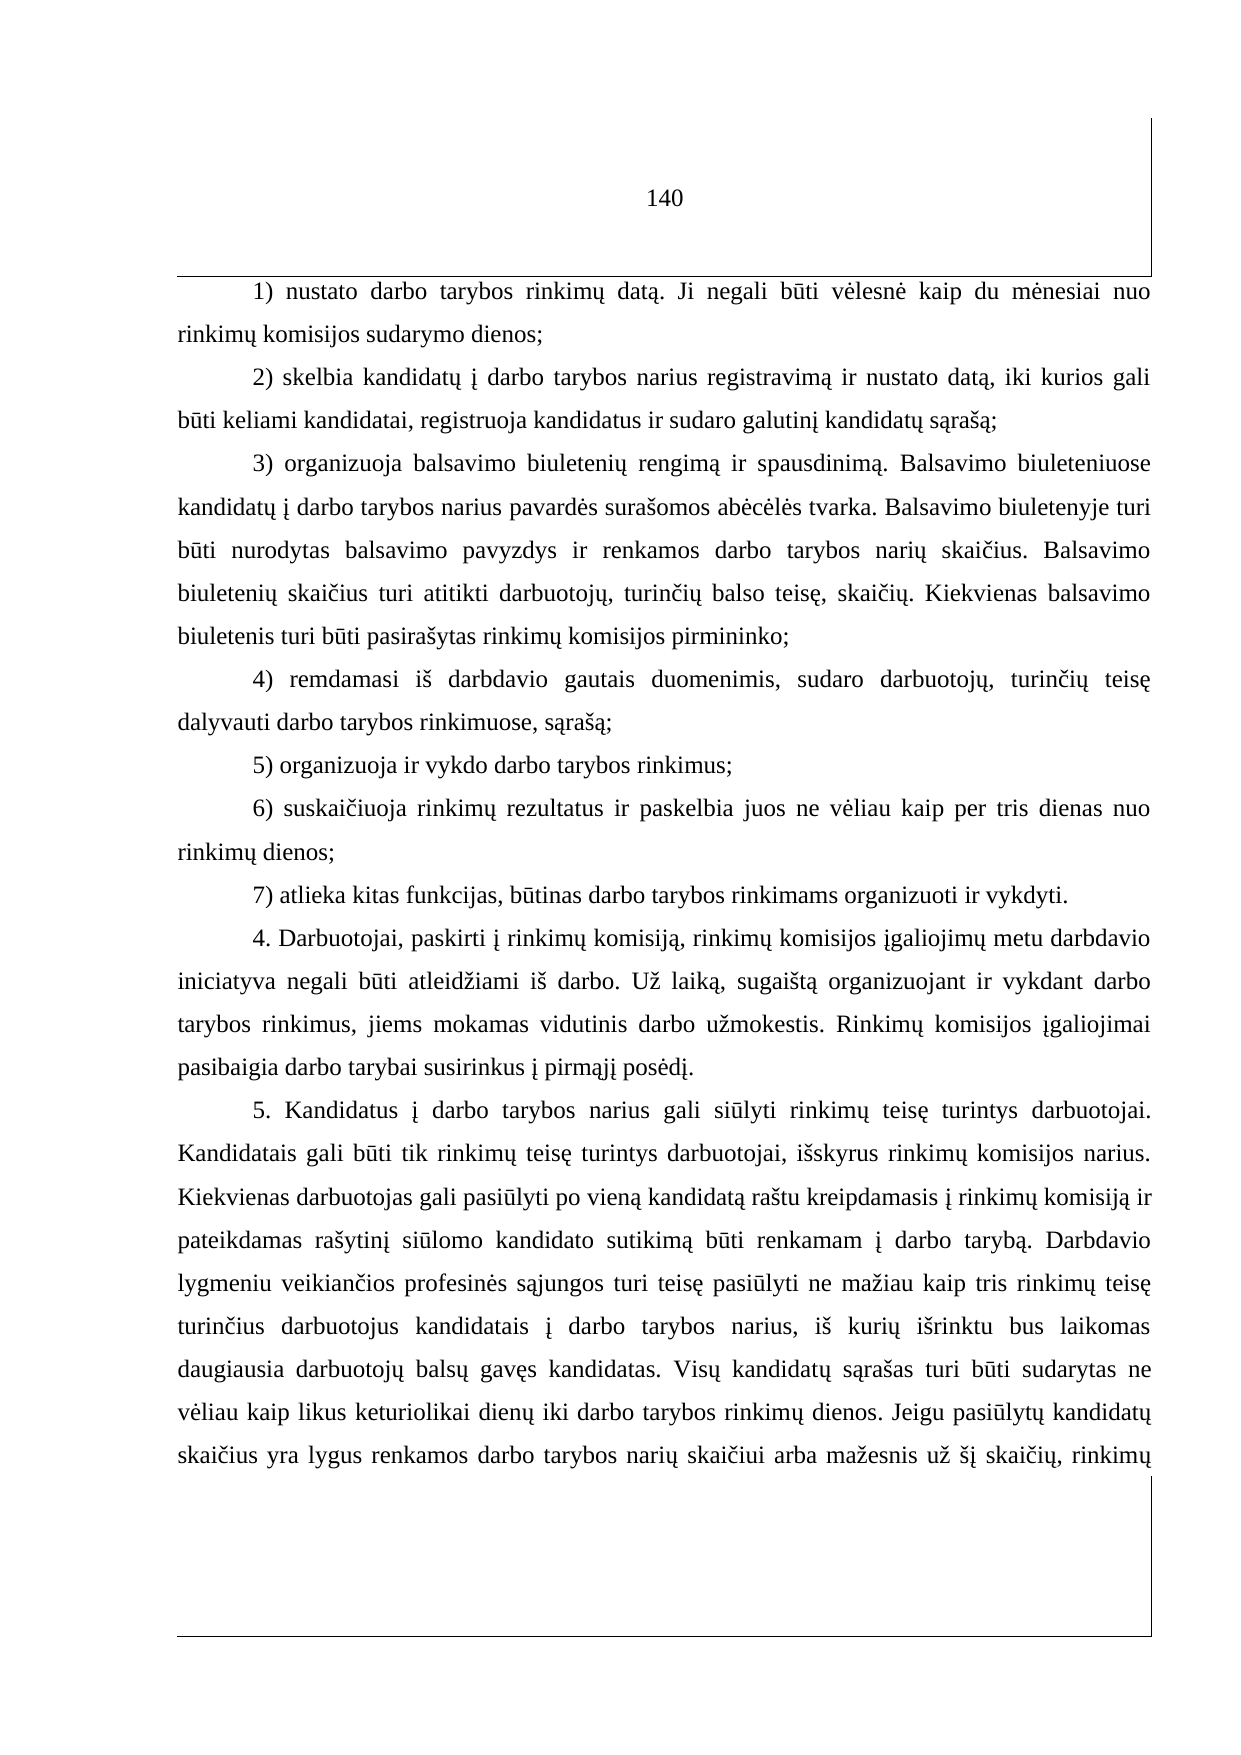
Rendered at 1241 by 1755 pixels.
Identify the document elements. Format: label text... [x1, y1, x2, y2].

text 6) suskaičiuoja rinkimų rezultatus ir paskelbia juos ne vėliau kaip per tris dienas nuo rinkimų dienos; [177, 793, 1152, 865]
text 3) organizuoja balsavimo biuletenių rengimą ir spausdinimą. Balsavimo biuleteniuose kandidatų į darbo tarybos narius pavardės surašomos abėcėlės tvarka. Balsavimo biuletenyje turi būti nurodytas balsavimo pavyzdys ir renkamos darbo tarybos narių skaičius. Balsavimo biuletenių skaičius turi atitikti darbuotojų, turinčių balso teisę, skaičių. Kiekvienas balsavimo biuletenis turi būti pasirašytas rinkimų komisijos pirmininko; [177, 448, 1152, 650]
text 5. Kandidatus į darbo tarybos narius gali siūlyti rinkimų teisę turintys darbuotojai. Kandidatais gali būti tik rinkimų teisę turintys darbuotojai, išskyrus rinkimų komisijos narius. Kiekvienas darbuotojas gali pasiūlyti po vieną kandidatą raštu kreipdamasis į rinkimų komisiją ir pateikdamas rašytinį siūlomo kandidato sutikimą būti renkamam į darbo tarybą. Darbdavio lygmeniu veikiančios profesinės sąjungos turi teisę pasiūlyti ne mažiau kaip tris rinkimų teisę turinčius darbuotojus kandidatais į darbo tarybos narius, iš kurių išrinktu bus laikomas daugiausia darbuotojų balsų gavęs kandidatas. Visų kandidatų sąrašas turi būti sudarytas ne vėliau kaip likus keturiolikai dienų iki darbo tarybos rinkimų dienos. Jeigu pasiūlytų kandidatų skaičius yra lygus renkamos darbo tarybos narių skaičiui arba mažesnis už šį skaičių, rinkimų [177, 1095, 1152, 1469]
text 4) remdamasi iš darbdavio gautais duomenimis, sudaro darbuotojų, turinčių teisę dalyvauti darbo tarybos rinkimuose, sąrašą; [177, 664, 1152, 736]
text 7) atlieka kitas funkcijas, būtinas darbo tarybos rinkimams organizuoti ir vykdyti. [177, 880, 1152, 908]
text 5) organizuoja ir vykdo darbo tarybos rinkimus; [177, 750, 1152, 779]
text 1) nustato darbo tarybos rinkimų datą. Ji negali būti vėlesnė kaip du mėnesiai nuo rinkimų komisijos sudarymo dienos; [177, 276, 1152, 348]
text 4. Darbuotojai, paskirti į rinkimų komisiją, rinkimų komisijos įgaliojimų metu darbdavio iniciatyva negali būti atleidžiami iš darbo. Už laiką, sugaištą organizuojant ir vykdant darbo tarybos rinkimus, jiems mokamas vidutinis darbo užmokestis. Rinkimų komisijos įgaliojimai pasibaigia darbo tarybai susirinkus į pirmąjį posėdį. [177, 923, 1152, 1081]
text 2) skelbia kandidatų į darbo tarybos narius registravimą ir nustato datą, iki kurios gali būti keliami kandidatai, registruoja kandidatus ir sudaro galutinį kandidatų sąrašą; [177, 362, 1152, 434]
